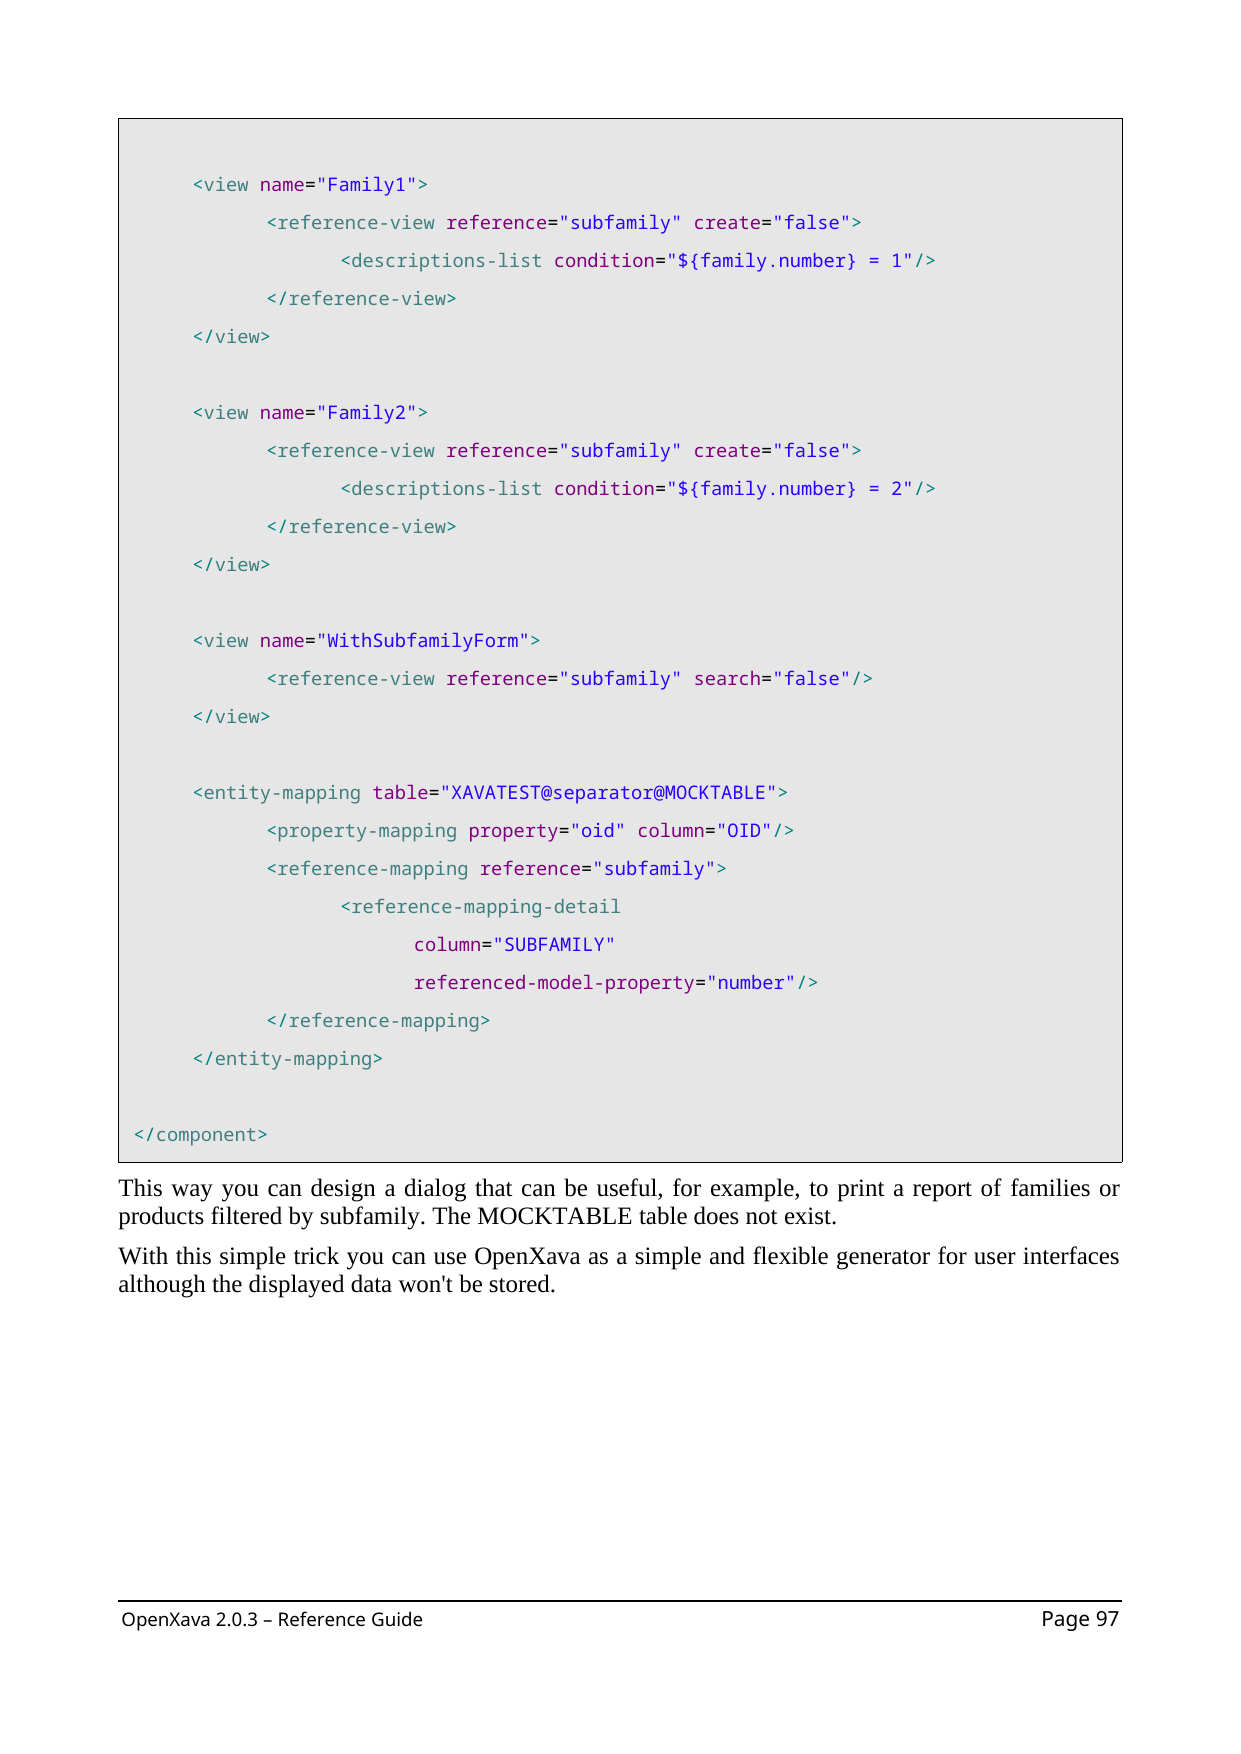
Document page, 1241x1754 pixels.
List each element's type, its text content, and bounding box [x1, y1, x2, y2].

text </entity-mapping> [119, 1031, 1122, 1069]
text </view> [119, 536, 1122, 574]
text </reference-view> [119, 498, 1122, 536]
text </view> [119, 308, 1122, 346]
text column="SUBFAMILY" [119, 917, 1122, 954]
text <reference-view reference="subfamily" create="false"> [119, 194, 1122, 232]
text <descriptions-list condition="${family.number} = 2"/> [119, 460, 1122, 498]
text </reference-view> [119, 270, 1122, 308]
text <reference-mapping-detail [119, 878, 1122, 917]
text <reference-view reference="subfamily" create="false"> [119, 422, 1122, 460]
text <view name="Family1"> [119, 156, 1122, 194]
text <reference-view reference="subfamily" search="false"/> [119, 650, 1122, 688]
text <view name="WithSubfamilyForm"> [119, 612, 1122, 650]
text This way you can design a dialog that can be useful, for example, to print a report of families or products filtered by subfamily. The MOCKTABLE table does not exist. [118, 1174, 1122, 1230]
text With this simple trick you can use OpenXava as a simple and flexible generator for user interfaces although the displayed data won't be stored. [118, 1242, 1122, 1298]
text </component> [119, 1107, 1122, 1162]
text <reference-mapping reference="subfamily"> [119, 841, 1122, 878]
text referenced-model-property="number"/> [119, 954, 1122, 993]
text <property-mapping property="oid" column="OID"/> [119, 802, 1122, 841]
text <descriptions-list condition="${family.number} = 1"/> [119, 232, 1122, 270]
text </reference-mapping> [119, 993, 1122, 1031]
text <entity-mapping table="XAVATEST@separator@MOCKTABLE"> [119, 764, 1122, 802]
text <view name="Family2"> [119, 384, 1122, 422]
text </view> [119, 688, 1122, 726]
